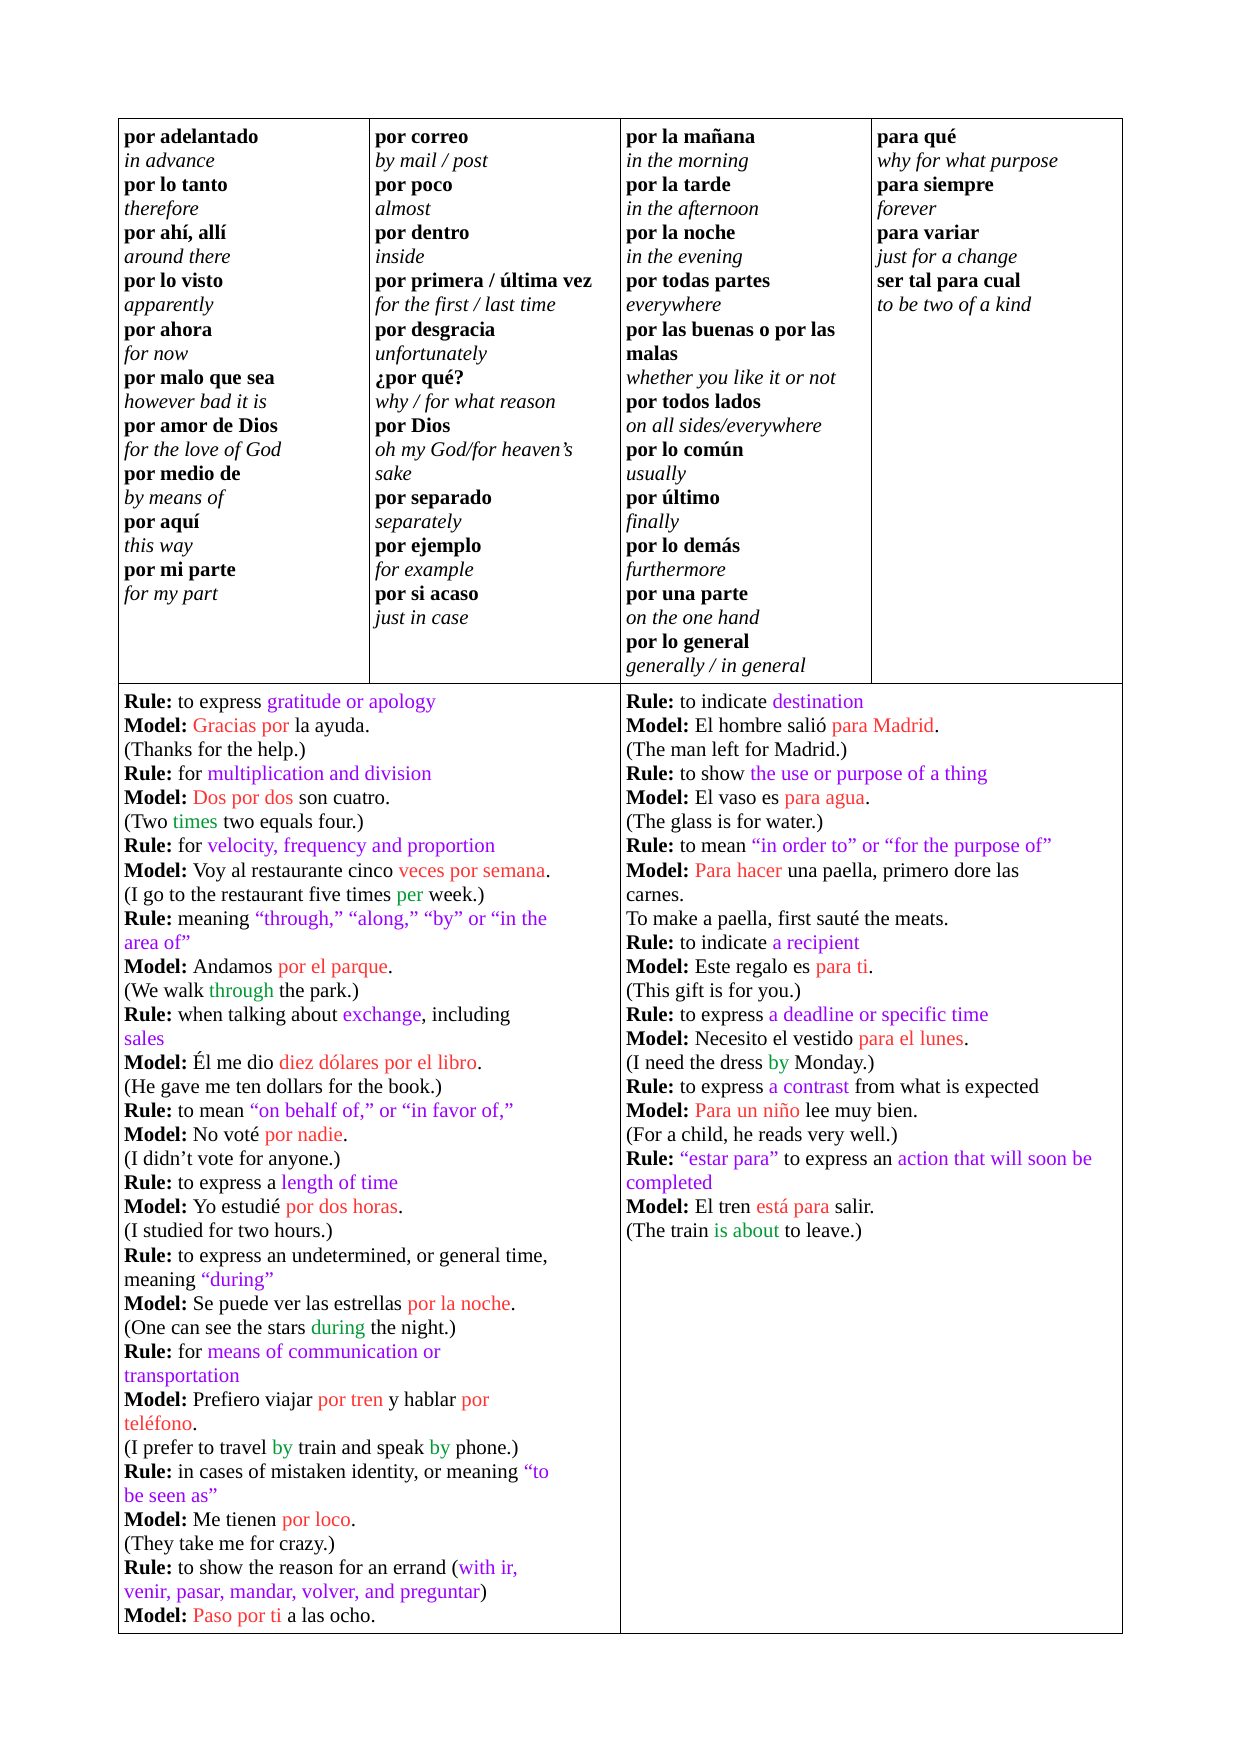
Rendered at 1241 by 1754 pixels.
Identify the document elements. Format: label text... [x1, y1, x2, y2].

table_cell por la mañana in the morning por la tarde in the afternoon por la noche in the evening por todas partes everywhere por las buenas o por las malas whether you like it or not por todos lados on all sides/everywhere por lo común usually por último finally por lo demás furthermore por una parte on the one hand por lo general generally / in general [621, 119, 871, 683]
table_header Rule: to indicate destination Model: El hombre salió para Madrid. (The man left for Madrid.) Rule: to show the use or purpose of a thing Model: El vaso es para agua. (The glass is for water.) Rule: to mean “in order to” or “for the purpose of” Model: Para hacer una paella, primero dore las carnes. To make a paella, first sauté the meats. Rule: to indicate a recipient Model: Este regalo es para ti. (This gift is for you.) Rule: to express a deadline or specific time Model: Necesito el vestido para el lunes. (I need the dress by Monday.) Rule: to express a contrast from what is expected Model: Para un niño lee muy bien. (For a child, he reads very well.) Rule: “estar para” to express an action that will soon be completed Model: El tren está para salir. (The train is about to leave.) [621, 684, 1122, 1633]
table_cell por correo by mail / post por poco almost por dentro inside por primera / última vez for the first / last time por desgracia unfortunately ¿por qué? why / for what reason por Dios oh my God/for heaven’s sake por separado separately por ejemplo for example por si acaso just in case [370, 119, 620, 683]
table_cell para qué why for what purpose para siempre forever para variar just for a change ser tal para cual to be two of a kind [872, 119, 1122, 683]
table_cell por adelantado in advance por lo tanto therefore por ahí, allí around there por lo visto apparently por ahora for now por malo que sea however bad it is por amor de Dios for the love of God por medio de by means of por aquí this way por mi parte for my part [119, 119, 369, 683]
table_header Rule: to express gratitude or apology Model: Gracias por la ayuda. (Thanks for the help.) Rule: for multiplication and division Model: Dos por dos son cuatro. (Two times two equals four.) Rule: for velocity, frequency and proportion Model: Voy al restaurante cinco veces por semana. (I go to the restaurant five times per week.) Rule: meaning “through,” “along,” “by” or “in the area of” Model: Andamos por el parque. (We walk through the park.) Rule: when talking about exchange, including sales Model: Él me dio diez dólares por el libro. (He gave me ten dollars for the book.) Rule: to mean “on behalf of,” or “in favor of,” Model: No voté por nadie. (I didn’t vote for anyone.) Rule: to express a length of time Model: Yo estudié por dos horas. (I studied for two hours.) Rule: to express an undetermined, or general time, meaning “during” Model: Se puede ver las estrellas por la noche. (One can see the stars during the night.) Rule: for means of communication or transportation Model: Prefiero viajar por tren y hablar por teléfono. (I prefer to travel by train and speak by phone.) Rule: in cases of mistaken identity, or meaning “to be seen as” Model: Me tienen por loco. (They take me for crazy.) Rule: to show the reason for an errand (with ir, venir, pasar, mandar, volver, and preguntar) Model: Paso por ti a las ocho. [119, 684, 620, 1633]
